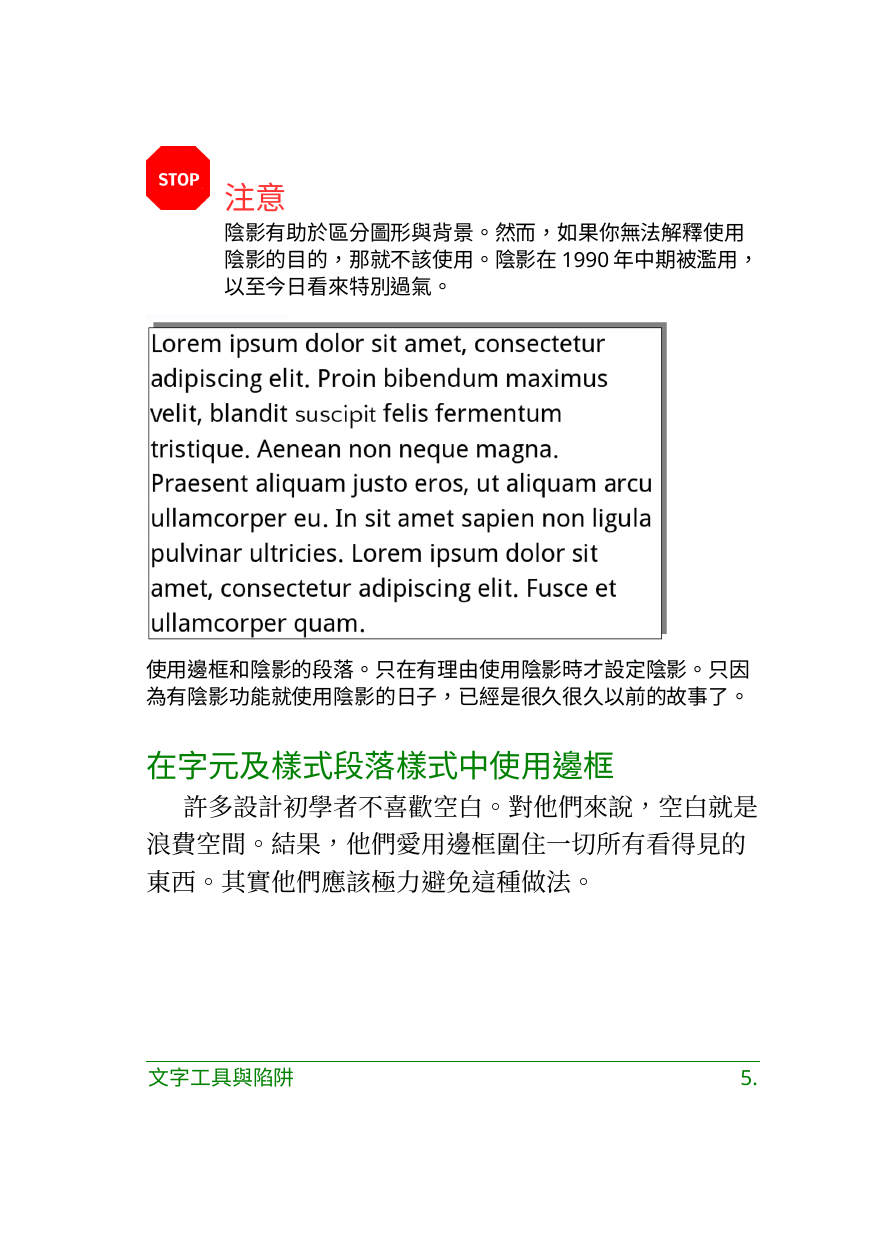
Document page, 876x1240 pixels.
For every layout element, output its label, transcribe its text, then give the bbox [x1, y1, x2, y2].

picture [146, 146, 210, 210]
table_header [146, 315, 760, 648]
picture [145, 315, 671, 646]
subtitle 在字元及樣式段落樣式中使用邊框 [146, 741, 760, 786]
text 陰影有助於區分圖形與背景。然而，如果你無法解釋使用陰影的目的，那就不該使用。陰影在1990年中期被濫用，以至今日看來特別過氣。 [224, 218, 760, 299]
table_cell 使用邊框和陰影的段落。只在有理由使用陰影時才設定陰影。只因為有陰影功能就使用陰影的日子，已經是很久很久以前的故事了。 [146, 648, 760, 710]
list 注意 [146, 146, 760, 218]
text 許多設計初學者不喜歡空白。對他們來說，空白就是浪費空間。結果，他們愛用邊框圍住一切所有看得見的東西。其實他們應該極力避免這種做法。 [146, 786, 760, 899]
